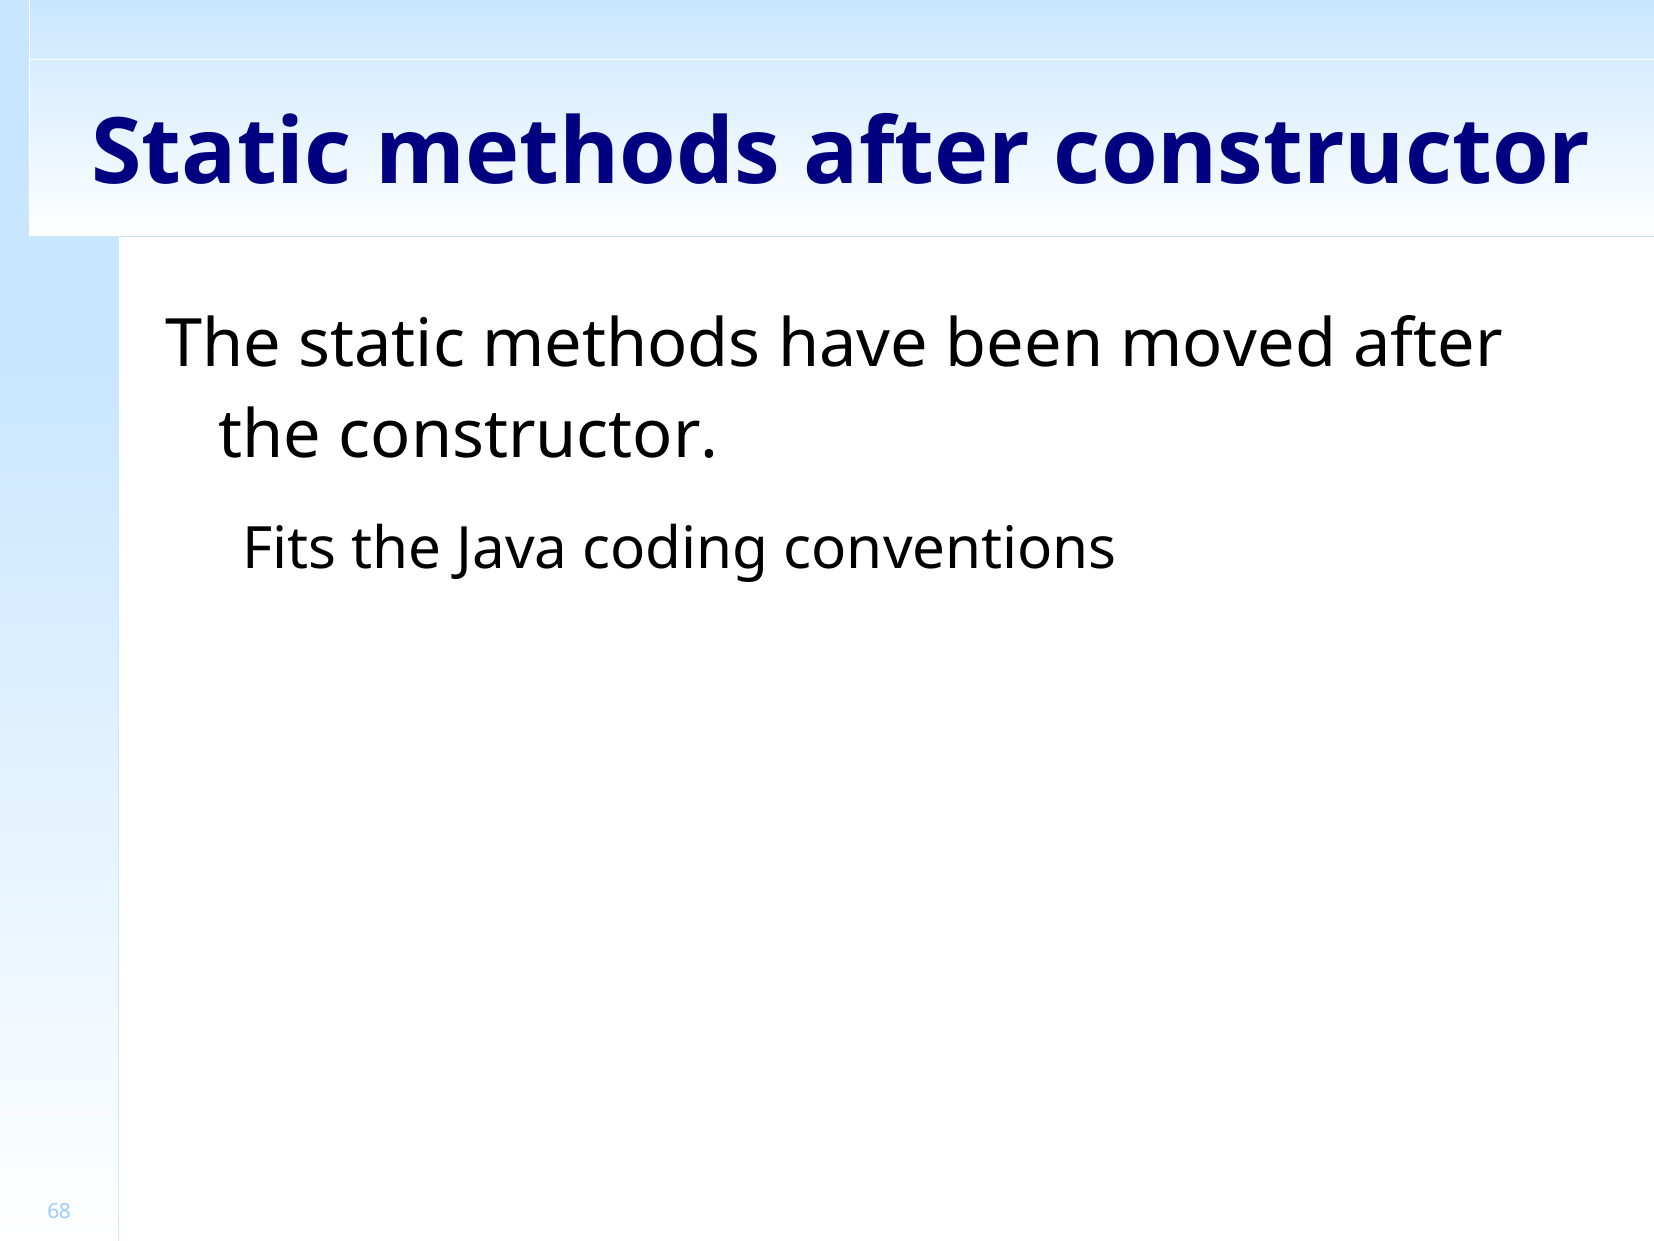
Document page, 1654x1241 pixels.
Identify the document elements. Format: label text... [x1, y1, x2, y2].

title Static methods after constructor [29, 36, 1654, 260]
list The static methods have been moved after the constructor. Fits the Java coding conventions [147, 295, 1625, 1182]
